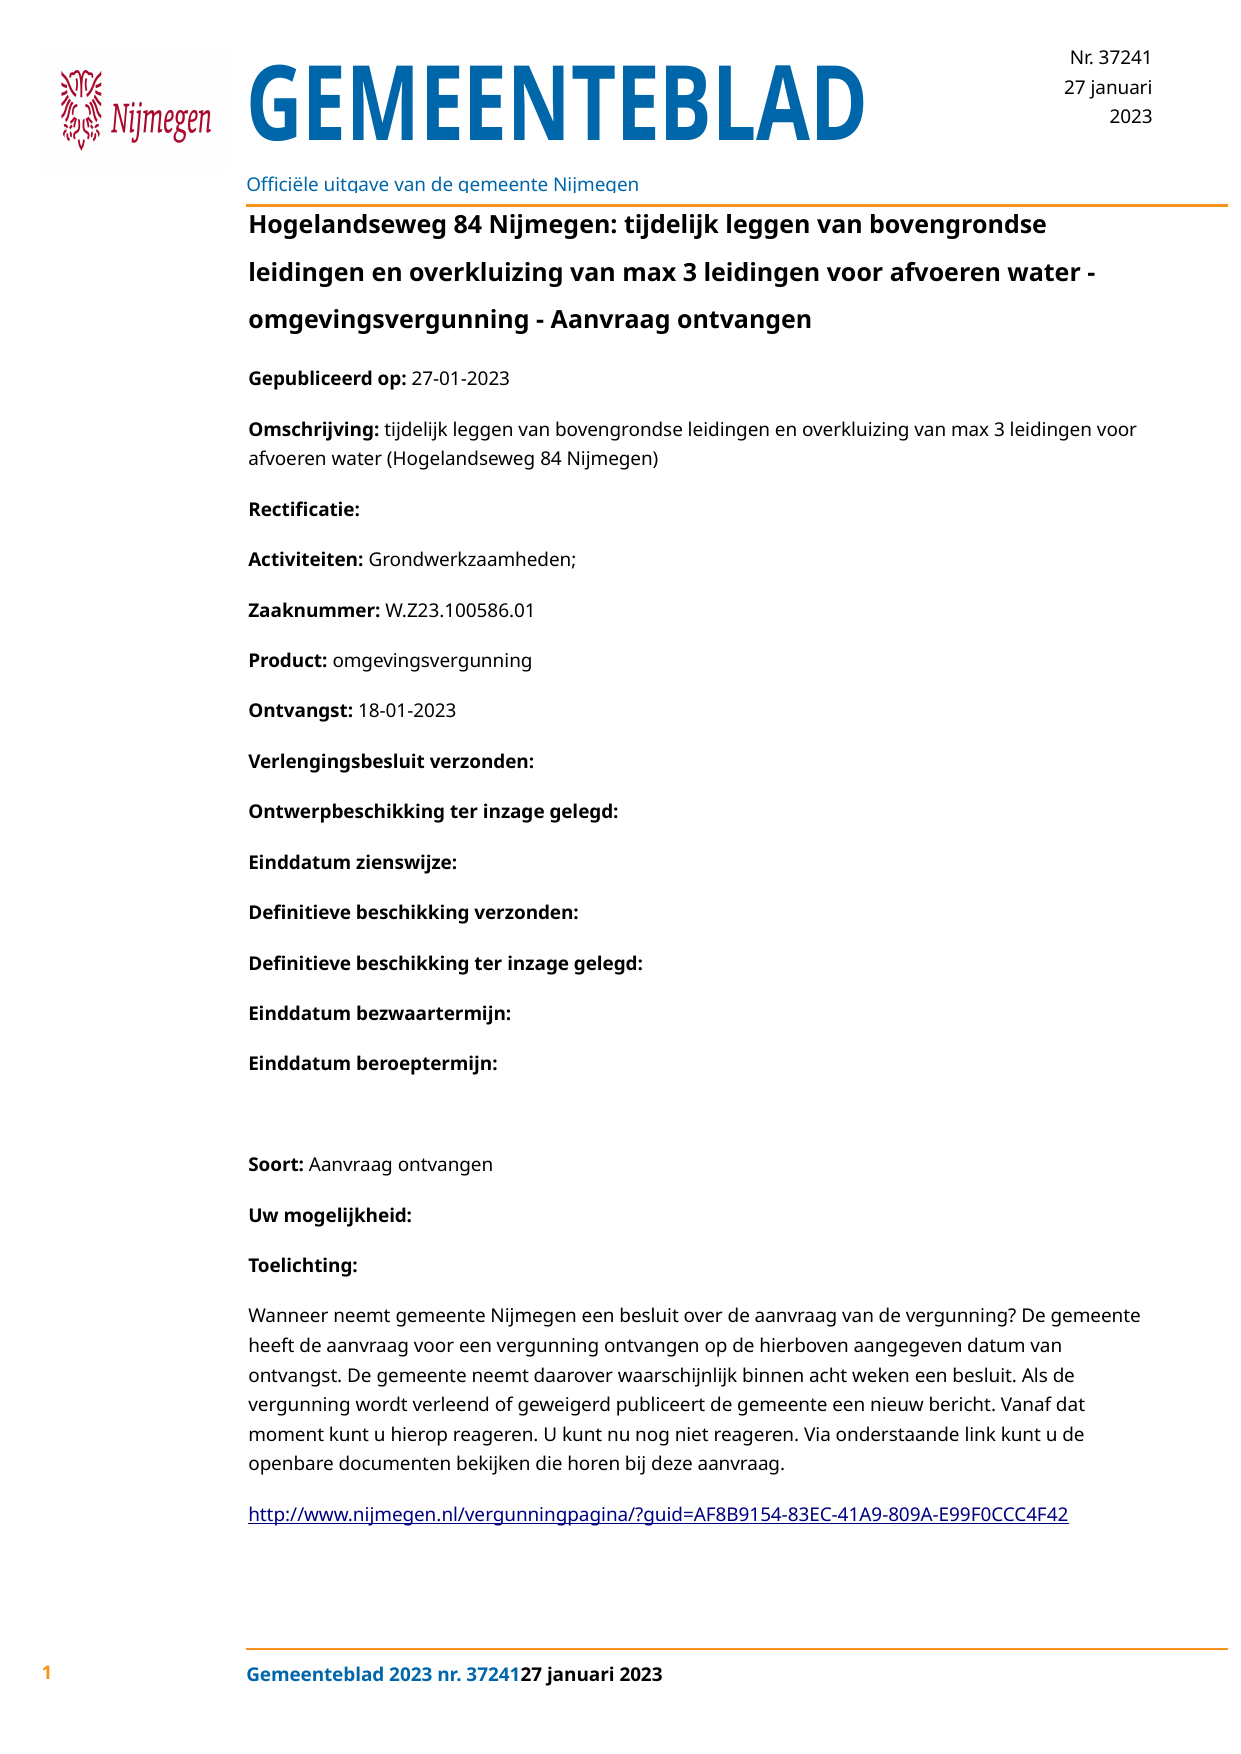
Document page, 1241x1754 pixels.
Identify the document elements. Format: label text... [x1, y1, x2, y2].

text Definitieve beschikking ter inzage gelegd: [248, 950, 1152, 975]
text Rectificatie: [248, 496, 1152, 522]
text Toelichting: [248, 1252, 1152, 1278]
text http://www.nijmegen.nl/vergunningpagina/?guid=AF8B9154-83EC-41A9-809A-E99F0CCC4F42 [248, 1501, 1152, 1527]
text Definitieve beschikking verzonden: [248, 899, 1152, 925]
text Product: omgevingsvergunning [248, 647, 1152, 673]
text Einddatum beroeptermijn: [248, 1051, 1152, 1076]
text Omschrijving: tijdelijk leggen van bovengrondse leidingen en overkluizing van max 3 leidingen voor afvoeren water (Hogelandseweg 84 Nijmegen) [248, 416, 1152, 471]
text Ontvangst: 18-01-2023 [248, 698, 1152, 723]
text Ontwerpbeschikking ter inzage gelegd: [248, 798, 1152, 824]
text Hogelandseweg 84 Nijmegen: tijdelijk leggen van bovengrondse leidingen en overkluizing van max 3 leidingen voor afvoeren water - omgevingsvergunning - Aanvraag ontvangen [248, 207, 1152, 336]
text Verlengingsbesluit verzonden: [248, 748, 1152, 774]
text Zaaknummer: W.Z23.100586.01 [248, 597, 1152, 622]
text Uw mogelijkheid: [248, 1202, 1152, 1227]
text Activiteiten: Grondwerkzaamheden; [248, 546, 1152, 572]
text Gepubliceerd op: 27-01-2023 [248, 366, 1152, 391]
text Wanneer neemt gemeente Nijmegen een besluit over de aanvraag van de vergunning? De gemeente heeft de aanvraag voor een vergunning ontvangen op de hierboven aangegeven datum van ontvangst. De gemeente neemt daarover waarschijnlijk binnen acht weken een besluit. Als de vergunning wordt verleend of geweigerd publiceert de gemeente een nieuw bericht. Vanaf dat moment kunt u hierop reageren. U kunt nu nog niet reageren. Via onderstaande link kunt u de openbare documenten bekijken die horen bij deze aanvraag. [248, 1303, 1152, 1476]
text Einddatum bezwaartermijn: [248, 1000, 1152, 1026]
text Soort: Aanvraag ontvangen [248, 1151, 1152, 1177]
picture [41, 47, 231, 172]
text Einddatum zienswijze: [248, 849, 1152, 874]
